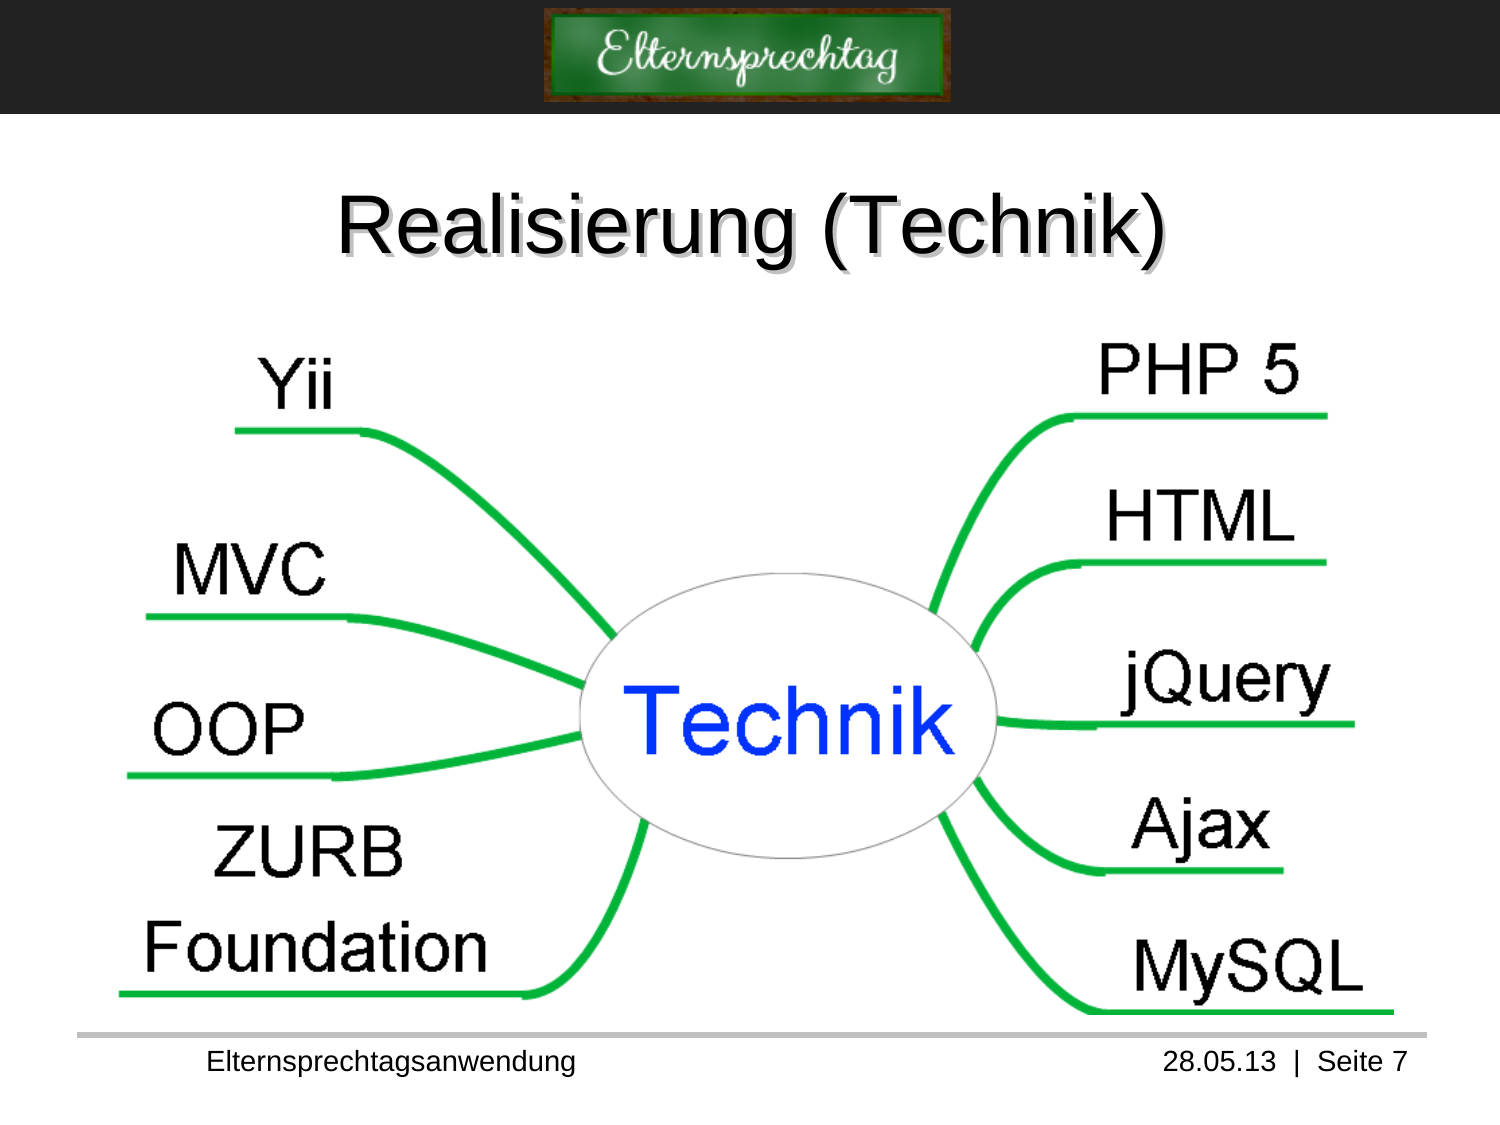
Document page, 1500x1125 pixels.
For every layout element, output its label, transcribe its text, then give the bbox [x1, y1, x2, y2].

title Realisierung (Technik) [76, 102, 1427, 338]
picture [0, 0, 1500, 114]
picture [118, 307, 1394, 1015]
